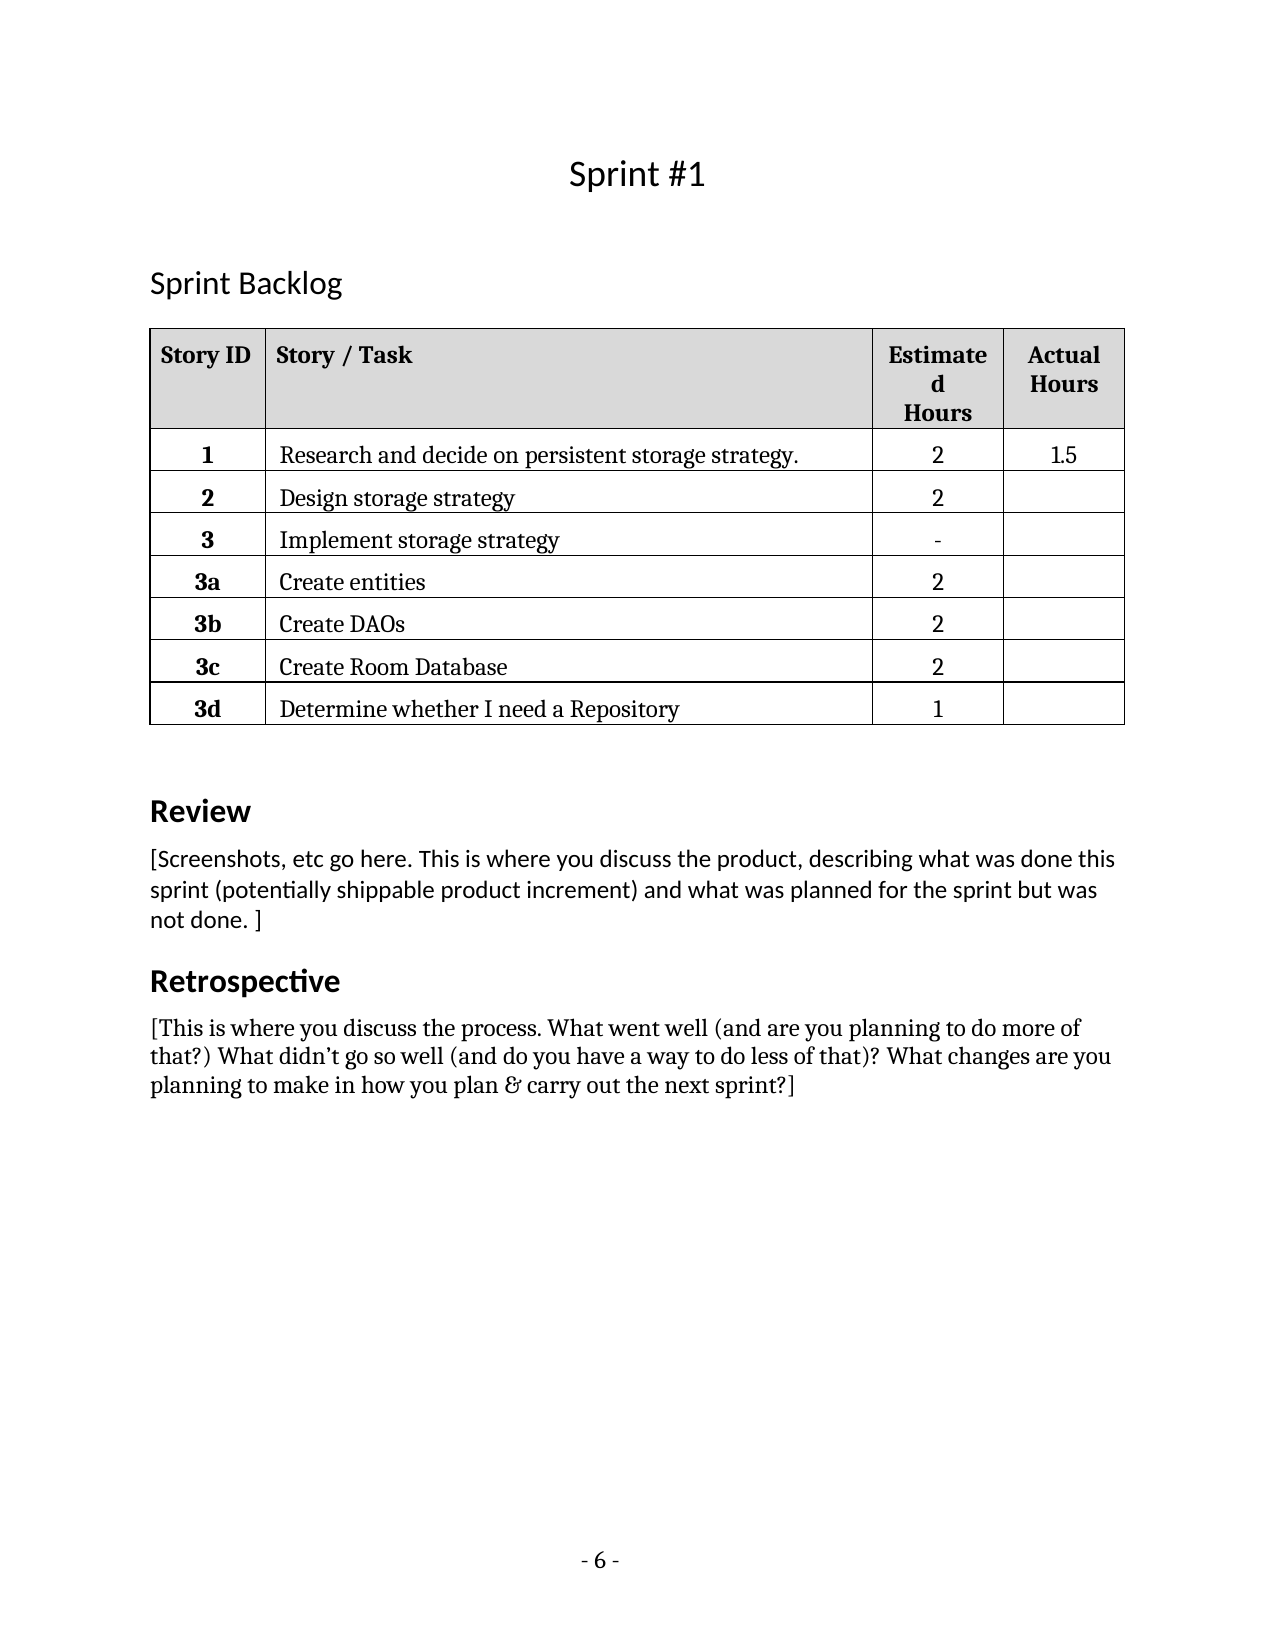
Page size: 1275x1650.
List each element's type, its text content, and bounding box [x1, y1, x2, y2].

table_cell [1004, 640, 1124, 681]
table_cell 3c [151, 640, 265, 681]
table_header Estimated Hours [873, 329, 1003, 428]
table_cell Design storage strategy [266, 471, 872, 512]
table_cell 2 [873, 429, 1003, 470]
table_cell [1004, 471, 1124, 512]
table_cell Create Room Database [266, 640, 872, 681]
table_cell 2 [873, 598, 1003, 639]
table_cell - [873, 513, 1003, 554]
table_cell Determine whether I need a Repository [266, 683, 872, 724]
table_cell 2 [151, 471, 265, 512]
subtitle Sprint #1 [150, 150, 1125, 196]
subtitle [Screenshots, etc go here. This is where you discuss the product, describing what was done this sprint (potentially shippable product increment) and what was planned for the sprint but was not done. ] [150, 844, 1125, 935]
table_cell Research and decide on persistent storage strategy. [266, 429, 872, 470]
text [This is where you discuss the process. What went well (and are you planning to do more of that?) What didn’t go so well (and do you have a way to do less of that)? What changes are you planning to make in how you plan & carry out the next sprint?] [150, 1013, 1125, 1100]
table_cell 1 [873, 683, 1003, 724]
table_cell 3d [151, 683, 265, 724]
table_cell 1.5 [1004, 429, 1124, 470]
table_header Actual Hours [1004, 329, 1124, 428]
table_cell 3 [151, 513, 265, 554]
table_cell 3a [151, 556, 265, 597]
table_cell [1004, 683, 1124, 724]
table_cell [1004, 513, 1124, 554]
table_cell Create DAOs [266, 598, 872, 639]
text Sprint Backlog [150, 262, 1125, 303]
table_cell 2 [873, 471, 1003, 512]
table_header Story / Task [266, 329, 872, 428]
table_cell 2 [873, 556, 1003, 597]
subtitle Review [150, 790, 1125, 831]
table_cell 2 [873, 640, 1003, 681]
table_cell 1 [151, 429, 265, 470]
subtitle Retrospective [150, 960, 1125, 1001]
table_cell 3b [151, 598, 265, 639]
table_cell Create entities [266, 556, 872, 597]
table_cell [1004, 556, 1124, 597]
table_header Story ID [151, 329, 265, 428]
table_cell [1004, 598, 1124, 639]
table_cell Implement storage strategy [266, 513, 872, 554]
